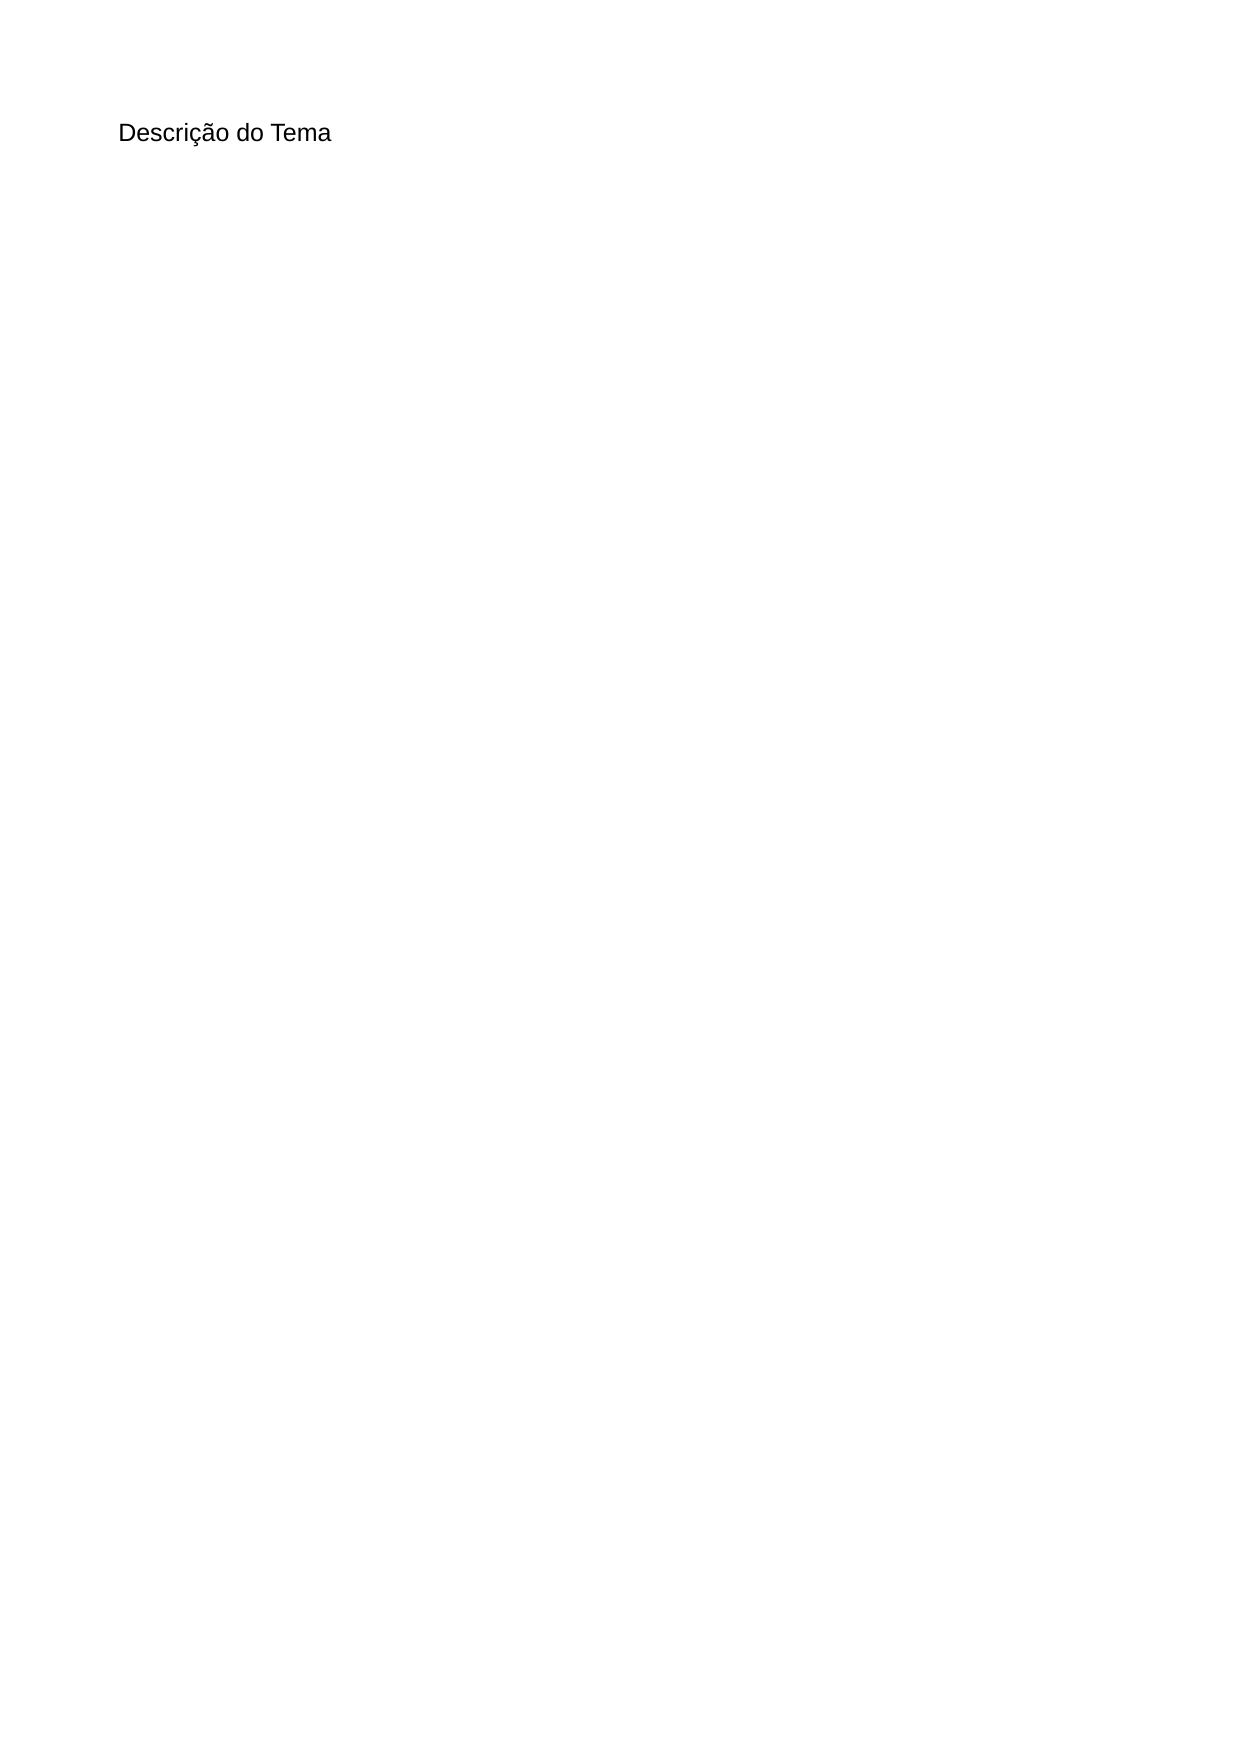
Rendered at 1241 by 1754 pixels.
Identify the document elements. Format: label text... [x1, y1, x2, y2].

text Descrição do Tema [118, 118, 1122, 147]
